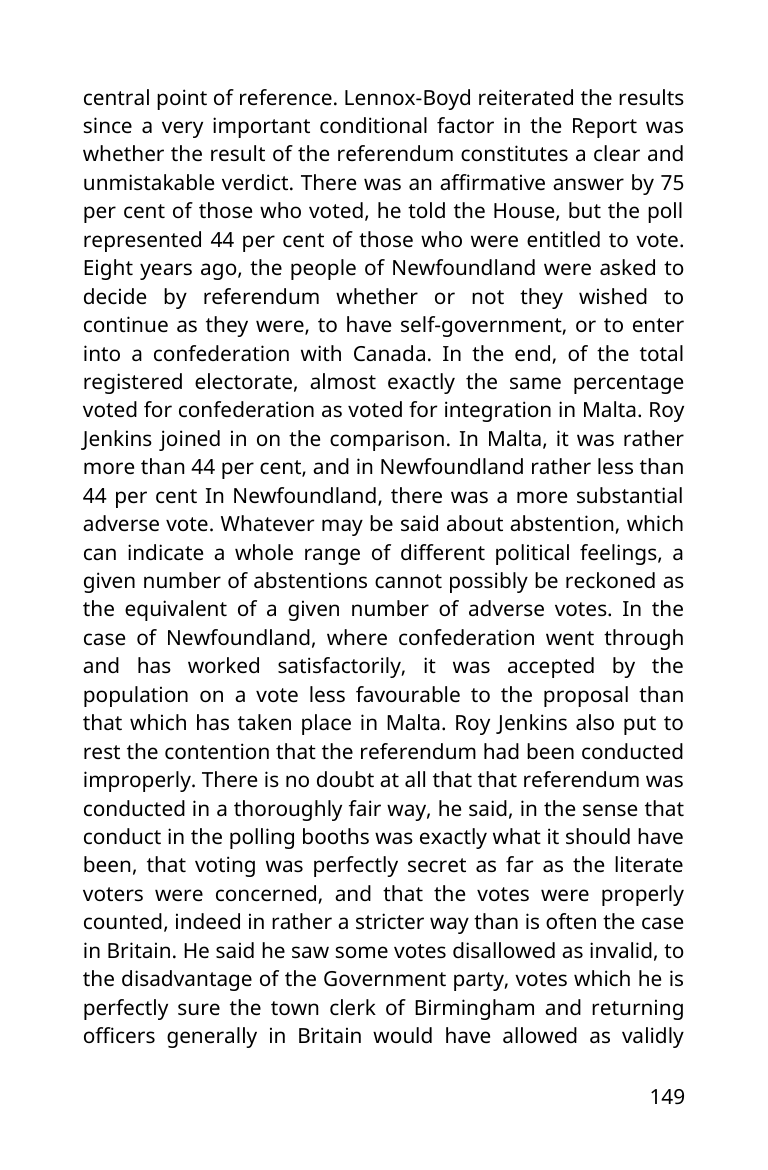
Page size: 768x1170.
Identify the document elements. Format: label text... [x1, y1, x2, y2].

text central point of reference. Lennox-Boyd reiterated the results since a very important conditional factor in the Report was whether the result of the referendum constitutes a clear and unmistakable verdict. There was an affirmative answer by 75 per cent of those who voted, he told the House, but the poll represented 44 per cent of those who were entitled to vote. Eight years ago, the people of Newfoundland were asked to decide by referendum whether or not they wished to continue as they were, to have self-government, or to enter into a confederation with Canada. In the end, of the total registered electorate, almost exactly the same percentage voted for confederation as voted for integration in Malta. Roy Jenkins joined in on the comparison. In Malta, it was rather more than 44 per cent, and in Newfoundland rather less than 44 per cent In Newfoundland, there was a more substantial adverse vote. Whatever may be said about abstention, which can indicate a whole range of different political feelings, a given number of abstentions cannot possibly be reckoned as the equivalent of a given number of adverse votes. In the case of Newfoundland, where confederation went through and has worked satisfactorily, it was accepted by the population on a vote less favourable to the proposal than that which has taken place in Malta. Roy Jenkins also put to rest the contention that the referendum had been conducted improperly. There is no doubt at all that that referendum was conducted in a thoroughly fair way, he said, in the sense that conduct in the polling booths was exactly what it should have been, that voting was perfectly secret as far as the literate voters were concerned, and that the votes were properly counted, indeed in rather a stricter way than is often the case in Britain. He said he saw some votes disallowed as invalid, to the disadvantage of the Government party, votes which he is perfectly sure the town clerk of Birmingham and returning officers generally in Britain would have allowed as validly [83, 83, 685, 1049]
